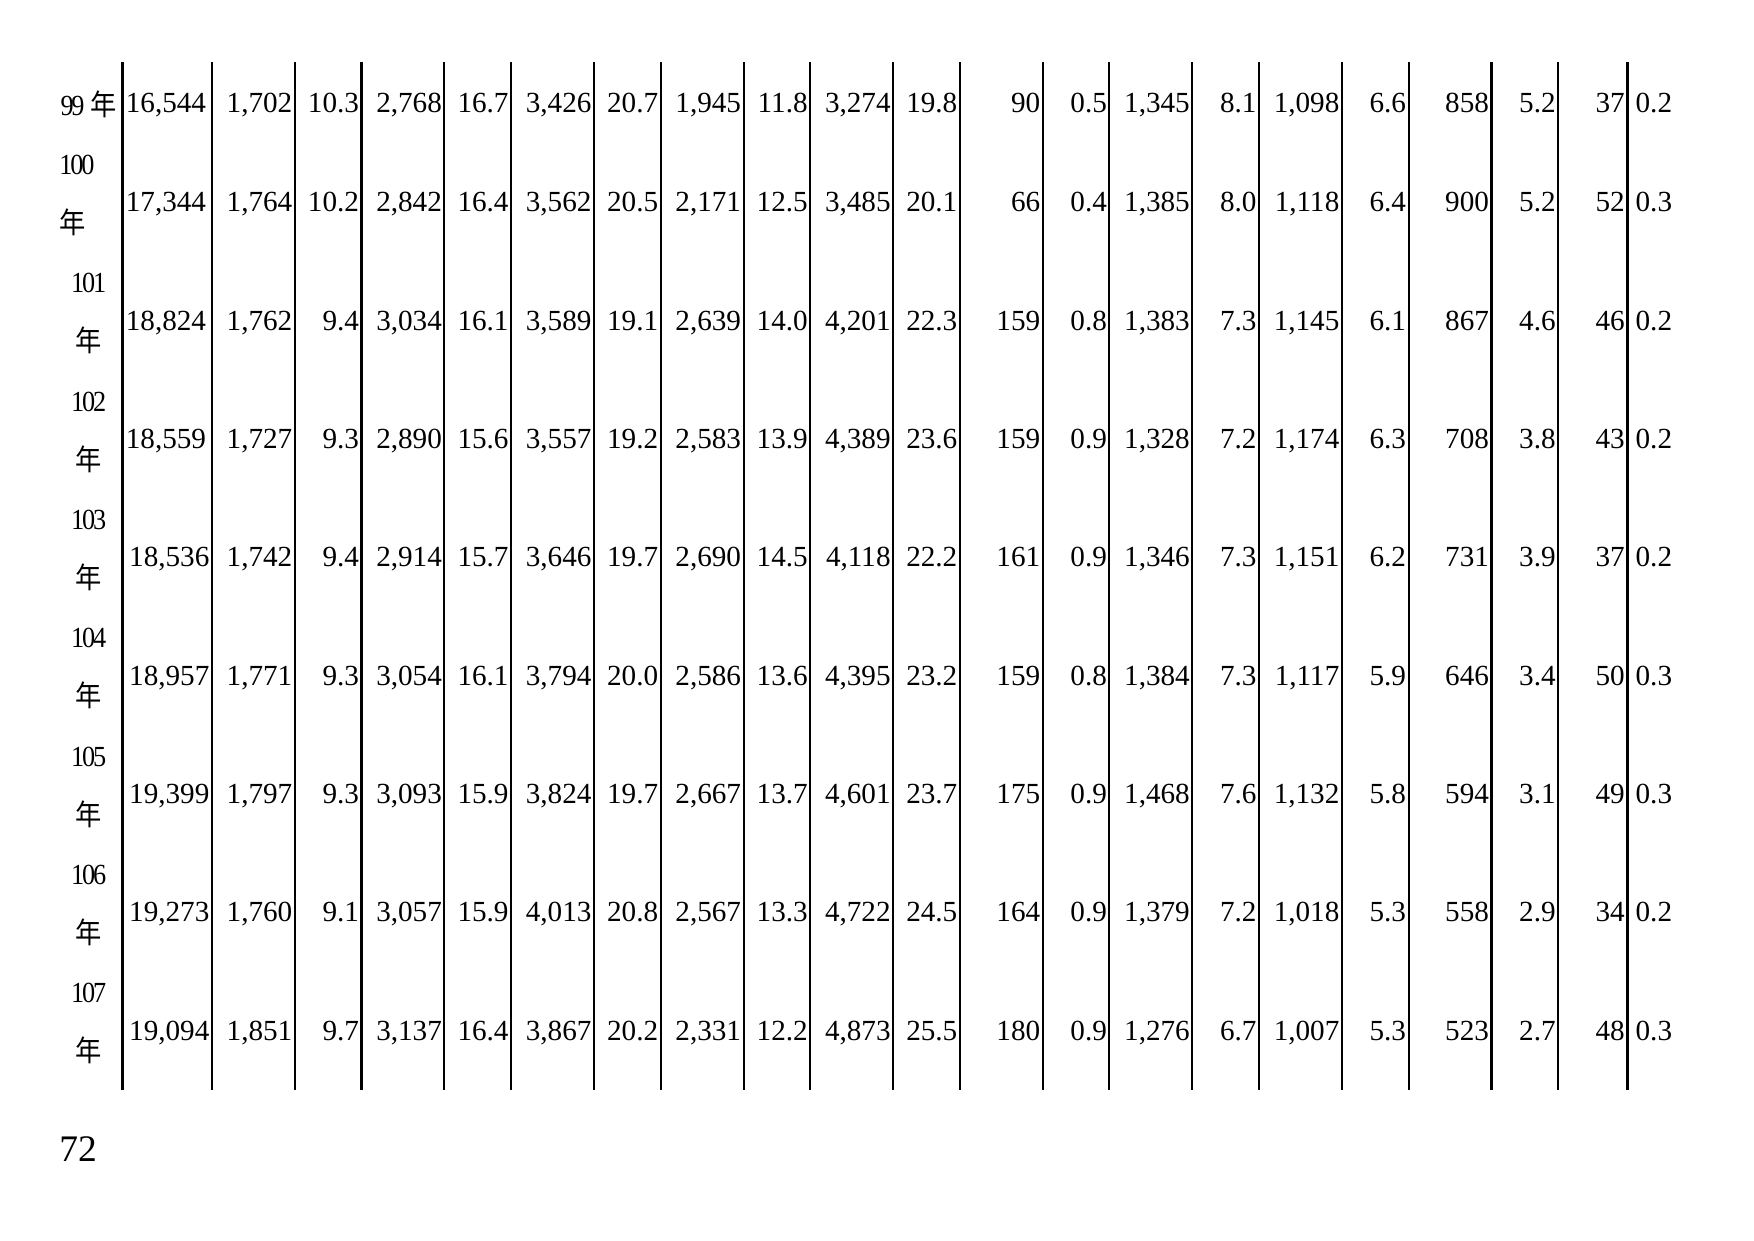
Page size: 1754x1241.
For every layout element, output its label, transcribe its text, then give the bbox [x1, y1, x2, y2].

table_cell 16.7 [445, 62, 510, 143]
table_cell 23.6 [894, 380, 959, 498]
table_cell 6.6 [1343, 62, 1408, 143]
table_cell 2,890 [363, 380, 443, 498]
table_cell 1,098 [1260, 62, 1341, 143]
table_cell 3,054 [363, 616, 443, 734]
table_cell 18,957 [124, 616, 211, 734]
table_cell 0.9 [1044, 498, 1108, 616]
table_cell 4,118 [811, 498, 892, 616]
table_cell 1,764 [213, 143, 294, 261]
table_cell 16.1 [445, 261, 510, 379]
table_cell 7.2 [1193, 380, 1258, 498]
table_cell 1,151 [1260, 498, 1341, 616]
table_cell 90 [961, 62, 1042, 143]
table_cell 3,485 [811, 143, 892, 261]
table_cell 66 [961, 143, 1042, 261]
table_cell 4,389 [811, 380, 892, 498]
table_cell 0.3 [1629, 971, 1675, 1089]
table_cell 1,007 [1260, 971, 1341, 1089]
table_cell 3.1 [1493, 735, 1557, 853]
table_cell 594 [1410, 735, 1490, 853]
table_cell 6.7 [1193, 971, 1258, 1089]
table_cell 43 [1559, 380, 1626, 498]
table_cell 9.3 [296, 735, 360, 853]
table_cell 1,276 [1110, 971, 1191, 1089]
table_cell 3,557 [512, 380, 593, 498]
table_cell 523 [1410, 971, 1490, 1089]
table_cell 0.9 [1044, 971, 1108, 1089]
table_cell 1,145 [1260, 261, 1341, 379]
table_cell 7.3 [1193, 261, 1258, 379]
table_cell 19,399 [124, 735, 211, 853]
table_cell 20.8 [595, 853, 660, 971]
table_cell 9.3 [296, 616, 360, 734]
table_cell 3,137 [363, 971, 443, 1089]
table_cell 9.4 [296, 498, 360, 616]
table_cell 102年 [56, 380, 121, 498]
table_cell 103年 [56, 498, 121, 616]
table_cell 5.8 [1343, 735, 1408, 853]
table_cell 0.2 [1629, 498, 1675, 616]
table_cell 0.9 [1044, 380, 1108, 498]
table_cell 4,201 [811, 261, 892, 379]
table_cell 0.9 [1044, 853, 1108, 971]
table_cell 13.6 [745, 616, 809, 734]
table_cell 2.7 [1493, 971, 1557, 1089]
table_cell 2,586 [662, 616, 743, 734]
table_cell 2,171 [662, 143, 743, 261]
table_cell 2,690 [662, 498, 743, 616]
table_cell 0.3 [1629, 616, 1675, 734]
table_cell 19.7 [595, 735, 660, 853]
table_cell 2,583 [662, 380, 743, 498]
table_cell 3,867 [512, 971, 593, 1089]
table_cell 7.6 [1193, 735, 1258, 853]
table_cell 4,873 [811, 971, 892, 1089]
table_cell 7.3 [1193, 616, 1258, 734]
table_cell 20.1 [894, 143, 959, 261]
table_cell 1,117 [1260, 616, 1341, 734]
table_cell 5.9 [1343, 616, 1408, 734]
table_cell 50 [1559, 616, 1626, 734]
table_cell 3,057 [363, 853, 443, 971]
table_cell 19.2 [595, 380, 660, 498]
table_cell 3,274 [811, 62, 892, 143]
table_cell 3.9 [1493, 498, 1557, 616]
table_cell 4,601 [811, 735, 892, 853]
table_cell 9.7 [296, 971, 360, 1089]
table_cell 7.2 [1193, 853, 1258, 971]
table_cell 13.3 [745, 853, 809, 971]
table_cell 3.8 [1493, 380, 1557, 498]
table_cell 4,722 [811, 853, 892, 971]
table_cell 25.5 [894, 971, 959, 1089]
table_cell 1,379 [1110, 853, 1191, 971]
table_cell 1,945 [662, 62, 743, 143]
table_cell 1,383 [1110, 261, 1191, 379]
table_cell 1,727 [213, 380, 294, 498]
table_cell 9.3 [296, 380, 360, 498]
table_cell 1,702 [213, 62, 294, 143]
table_cell 12.2 [745, 971, 809, 1089]
table_cell 5.3 [1343, 971, 1408, 1089]
table_cell 3,589 [512, 261, 593, 379]
table_cell 20.0 [595, 616, 660, 734]
table_cell 99年 [56, 62, 121, 143]
table_cell 8.1 [1193, 62, 1258, 143]
table_cell 646 [1410, 616, 1490, 734]
table_cell 20.2 [595, 971, 660, 1089]
table_cell 37 [1559, 498, 1626, 616]
table_cell 107年 [56, 971, 121, 1089]
table_cell 2.9 [1493, 853, 1557, 971]
table_cell 3,562 [512, 143, 593, 261]
table_cell 14.5 [745, 498, 809, 616]
table_cell 18,824 [124, 261, 211, 379]
table_cell 18,536 [124, 498, 211, 616]
table_cell 4,013 [512, 853, 593, 971]
table_cell 5.3 [1343, 853, 1408, 971]
table_cell 731 [1410, 498, 1490, 616]
table_cell 0.2 [1629, 853, 1675, 971]
table_cell 17,344 [124, 143, 211, 261]
table_cell 1,174 [1260, 380, 1341, 498]
table_cell 1,018 [1260, 853, 1341, 971]
table_cell 1,760 [213, 853, 294, 971]
table_cell 24.5 [894, 853, 959, 971]
table_cell 1,384 [1110, 616, 1191, 734]
table_cell 3,426 [512, 62, 593, 143]
table_cell 15.9 [445, 735, 510, 853]
table_cell 19,094 [124, 971, 211, 1089]
table_cell 900 [1410, 143, 1490, 261]
table_cell 22.2 [894, 498, 959, 616]
table_cell 3,824 [512, 735, 593, 853]
table_cell 16,544 [124, 62, 211, 143]
table_cell 104年 [56, 616, 121, 734]
table_cell 3,646 [512, 498, 593, 616]
table_cell 13.9 [745, 380, 809, 498]
table_cell 1,328 [1110, 380, 1191, 498]
table_cell 7.3 [1193, 498, 1258, 616]
table_cell 9.1 [296, 853, 360, 971]
table_cell 101年 [56, 261, 121, 379]
table_cell 20.7 [595, 62, 660, 143]
table_cell 18,559 [124, 380, 211, 498]
table_cell 2,331 [662, 971, 743, 1089]
table_cell 6.2 [1343, 498, 1408, 616]
table_cell 1,346 [1110, 498, 1191, 616]
table_cell 0.8 [1044, 261, 1108, 379]
table_cell 1,468 [1110, 735, 1191, 853]
table_cell 2,567 [662, 853, 743, 971]
table_cell 3.4 [1493, 616, 1557, 734]
table_cell 0.2 [1629, 62, 1675, 143]
table_cell 0.2 [1629, 261, 1675, 379]
table_cell 3,093 [363, 735, 443, 853]
table_cell 11.8 [745, 62, 809, 143]
table_cell 3,034 [363, 261, 443, 379]
table_cell 867 [1410, 261, 1490, 379]
table_cell 106年 [56, 853, 121, 971]
table_cell 1,345 [1110, 62, 1191, 143]
table_cell 0.4 [1044, 143, 1108, 261]
table_cell 0.2 [1629, 380, 1675, 498]
table_cell 22.3 [894, 261, 959, 379]
table_cell 2,639 [662, 261, 743, 379]
table_cell 19.8 [894, 62, 959, 143]
table_cell 15.6 [445, 380, 510, 498]
table_cell 0.5 [1044, 62, 1108, 143]
table_cell 161 [961, 498, 1042, 616]
table_cell 1,742 [213, 498, 294, 616]
table_cell 858 [1410, 62, 1490, 143]
table_cell 1,797 [213, 735, 294, 853]
table_cell 0.3 [1629, 143, 1675, 261]
table_cell 6.1 [1343, 261, 1408, 379]
table_cell 5.2 [1493, 62, 1557, 143]
table_cell 23.2 [894, 616, 959, 734]
table_cell 15.7 [445, 498, 510, 616]
table_cell 46 [1559, 261, 1626, 379]
table_cell 1,118 [1260, 143, 1341, 261]
table_cell 4,395 [811, 616, 892, 734]
table_cell 48 [1559, 971, 1626, 1089]
table_cell 708 [1410, 380, 1490, 498]
table_cell 1,385 [1110, 143, 1191, 261]
table_cell 20.5 [595, 143, 660, 261]
table_cell 159 [961, 380, 1042, 498]
table_cell 9.4 [296, 261, 360, 379]
table_cell 19,273 [124, 853, 211, 971]
table_cell 2,768 [363, 62, 443, 143]
table_cell 2,914 [363, 498, 443, 616]
table_cell 16.4 [445, 971, 510, 1089]
table_cell 3,794 [512, 616, 593, 734]
table_cell 4.6 [1493, 261, 1557, 379]
table_cell 5.2 [1493, 143, 1557, 261]
table_cell 159 [961, 616, 1042, 734]
table_cell 19.7 [595, 498, 660, 616]
table_cell 1,132 [1260, 735, 1341, 853]
table_cell 16.1 [445, 616, 510, 734]
table_cell 2,842 [363, 143, 443, 261]
table_cell 23.7 [894, 735, 959, 853]
table_cell 100年 [56, 143, 121, 261]
table_cell 37 [1559, 62, 1626, 143]
table_cell 10.2 [296, 143, 360, 261]
table_cell 8.0 [1193, 143, 1258, 261]
table_cell 15.9 [445, 853, 510, 971]
table_cell 180 [961, 971, 1042, 1089]
table_cell 0.8 [1044, 616, 1108, 734]
table_cell 13.7 [745, 735, 809, 853]
table_cell 1,771 [213, 616, 294, 734]
table_cell 6.3 [1343, 380, 1408, 498]
table_cell 105年 [56, 735, 121, 853]
table_cell 558 [1410, 853, 1490, 971]
table_cell 16.4 [445, 143, 510, 261]
table_cell 34 [1559, 853, 1626, 971]
table_cell 175 [961, 735, 1042, 853]
table_cell 164 [961, 853, 1042, 971]
table_cell 0.9 [1044, 735, 1108, 853]
table_cell 0.3 [1629, 735, 1675, 853]
table_cell 52 [1559, 143, 1626, 261]
table_cell 19.1 [595, 261, 660, 379]
table_cell 1,851 [213, 971, 294, 1089]
table_cell 49 [1559, 735, 1626, 853]
table_cell 10.3 [296, 62, 360, 143]
table_cell 159 [961, 261, 1042, 379]
table_cell 12.5 [745, 143, 809, 261]
table_cell 14.0 [745, 261, 809, 379]
table_cell 2,667 [662, 735, 743, 853]
table_cell 6.4 [1343, 143, 1408, 261]
table_cell 1,762 [213, 261, 294, 379]
